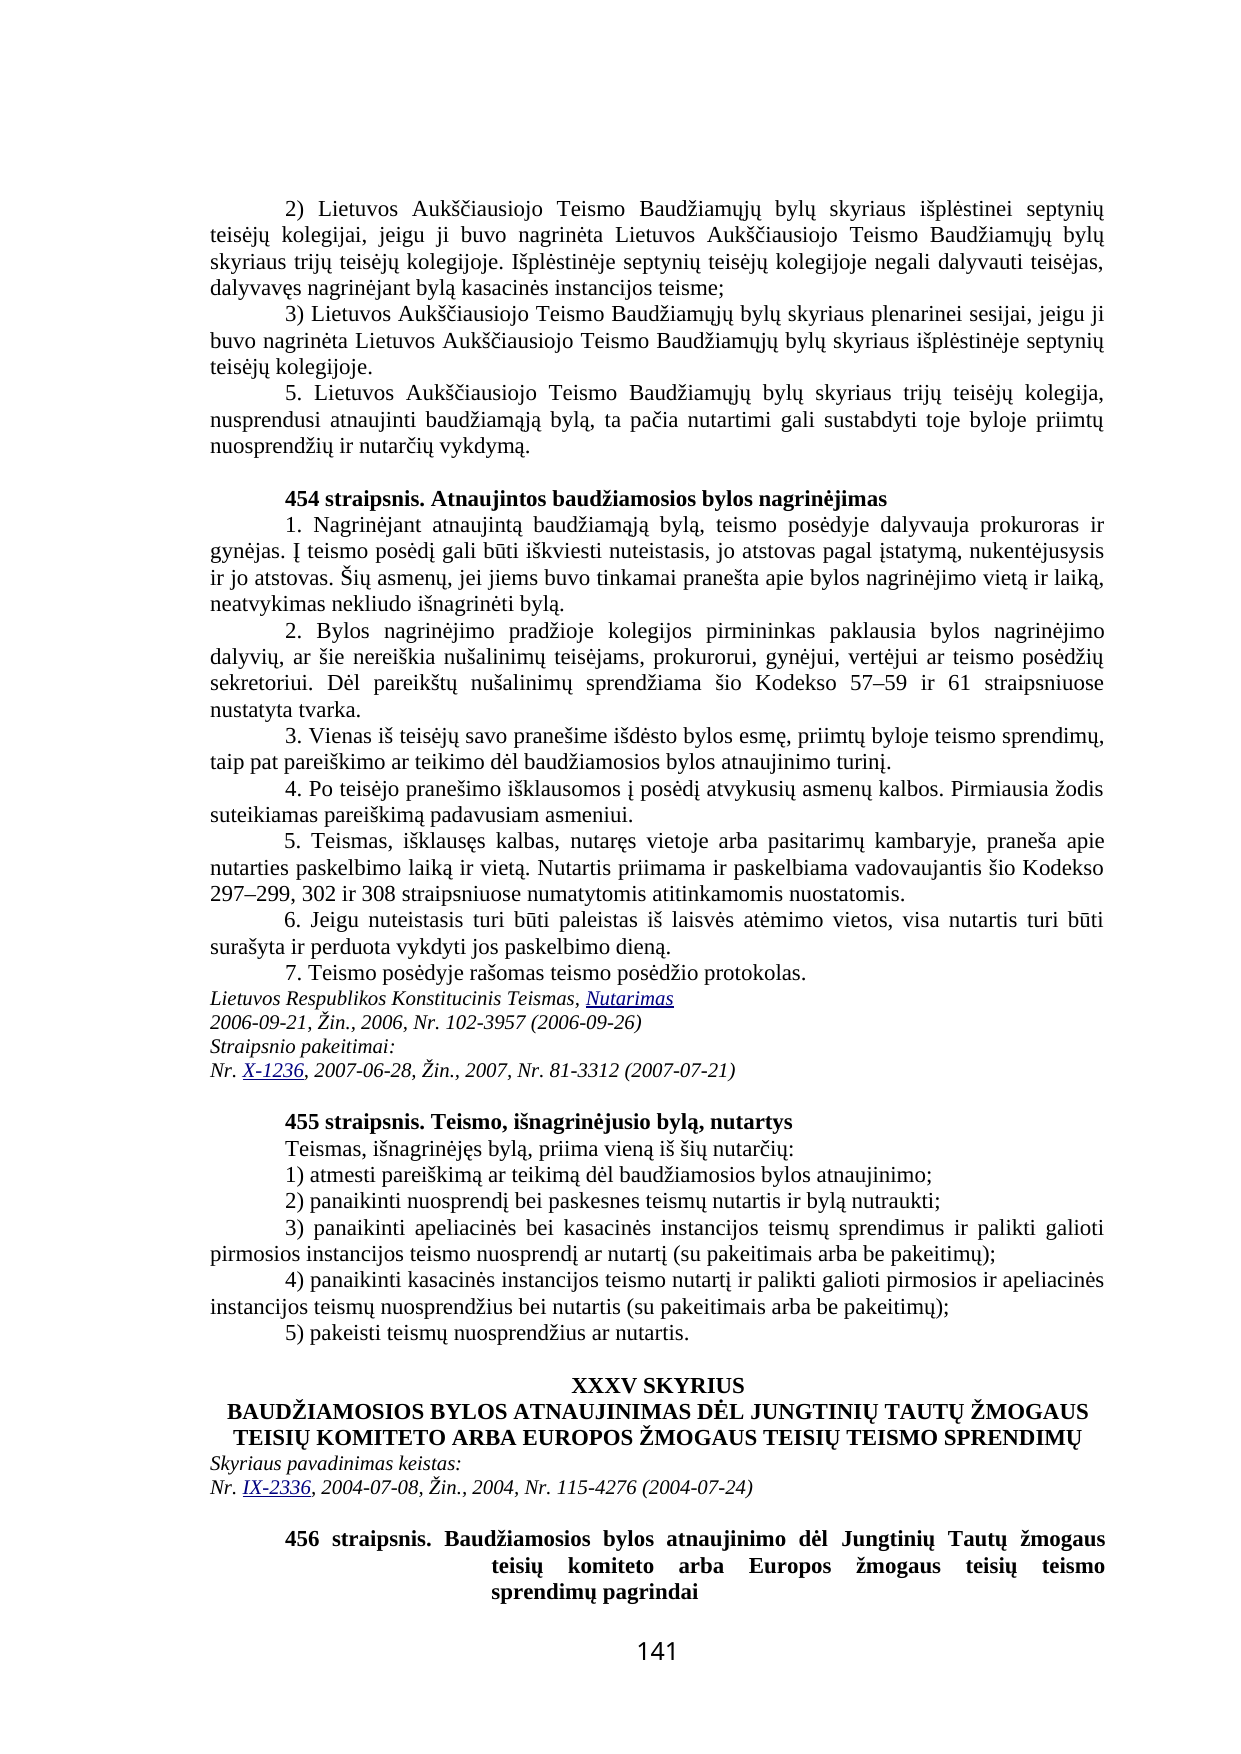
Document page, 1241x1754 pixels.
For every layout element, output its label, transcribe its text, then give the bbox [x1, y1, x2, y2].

text 1) atmesti pareiškimą ar teikimą dėl baudžiamosios bylos atnaujinimo; [210, 1161, 1106, 1187]
text 7. Teismo posėdyje rašomas teismo posėdžio protokolas. [210, 959, 1106, 986]
text 2. Bylos nagrinėjimo pradžioje kolegijos pirmininkas paklausia bylos nagrinėjimo dalyvių, ar šie nereiškia nušalinimų teisėjams, prokurorui, gynėjui, vertėjui ar teismo posėdžių sekretoriui. Dėl pareikštų nušalinimų sprendžiama šio Kodekso 57–59 ir 61 straipsniuose nustatyta tvarka. [210, 617, 1106, 722]
text 454 straipsnis. Atnaujintos baudžiamosios bylos nagrinėjimas [210, 485, 1106, 511]
text 2) panaikinti nuosprendį bei paskesnes teismų nutartis ir bylą nutraukti; [210, 1187, 1106, 1214]
text Straipsnio pakeitimai: [210, 1034, 1106, 1058]
text 5) pakeisti teismų nuosprendžius ar nutartis. [210, 1319, 1106, 1345]
text 3) Lietuvos Aukščiausiojo Teismo Baudžiamųjų bylų skyriaus plenarinei sesijai, jeigu ji buvo nagrinėta Lietuvos Aukščiausiojo Teismo Baudžiamųjų bylų skyriaus išplėstinėje septynių teisėjų kolegijoje. [210, 300, 1106, 379]
text 3) panaikinti apeliacinės bei kasacinės instancijos teismų sprendimus ir palikti galioti pirmosios instancijos teismo nuosprendį ar nutartį (su pakeitimais arba be pakeitimų); [210, 1214, 1106, 1266]
text Nr. IX-2336, 2004-07-08, Žin., 2004, Nr. 115-4276 (2004-07-24) [210, 1475, 1106, 1499]
text 3. Vienas iš teisėjų savo pranešime išdėsto bylos esmę, priimtų byloje teismo sprendimų, taip pat pareiškimo ar teikimo dėl baudžiamosios bylos atnaujinimo turinį. [210, 722, 1106, 775]
text 6. Jeigu nuteistasis turi būti paleistas iš laisvės atėmimo vietos, visa nutartis turi būti surašyta ir perduota vykdyti jos paskelbimo dieną. [210, 907, 1106, 959]
text Lietuvos Respublikos Konstitucinis Teismas, Nutarimas [210, 986, 1106, 1010]
text 1. Nagrinėjant atnaujintą baudžiamąją bylą, teismo posėdyje dalyvauja prokuroras ir gynėjas. Į teismo posėdį gali būti iškviesti nuteistasis, jo atstovas pagal įstatymą, nukentėjusysis ir jo atstovas. Šių asmenų, jei jiems buvo tinkamai pranešta apie bylos nagrinėjimo vietą ir laiką, neatvykimas nekliudo išnagrinėti bylą. [210, 511, 1106, 617]
text 455 straipsnis. Teismo, išnagrinėjusio bylą, nutartys [210, 1108, 1106, 1134]
text XXXV SKYRIUS [210, 1372, 1106, 1398]
text 5. Lietuvos Aukščiausiojo Teismo Baudžiamųjų bylų skyriaus trijų teisėjų kolegija, nusprendusi atnaujinti baudžiamąją bylą, ta pačia nutartimi gali sustabdyti toje byloje priimtų nuosprendžių ir nutarčių vykdymą. [210, 379, 1106, 458]
text 4. Po teisėjo pranešimo išklausomos į posėdį atvykusių asmenų kalbos. Pirmiausia žodis suteikiamas pareiškimą padavusiam asmeniui. [210, 775, 1106, 827]
text 4) panaikinti kasacinės instancijos teismo nutartį ir palikti galioti pirmosios ir apeliacinės instancijos teismų nuosprendžius bei nutartis (su pakeitimais arba be pakeitimų); [210, 1266, 1106, 1319]
text 2006-09-21, Žin., 2006, Nr. 102-3957 (2006-09-26) [210, 1010, 1106, 1034]
text 2) Lietuvos Aukščiausiojo Teismo Baudžiamųjų bylų skyriaus išplėstinei septynių teisėjų kolegijai, jeigu ji buvo nagrinėta Lietuvos Aukščiausiojo Teismo Baudžiamųjų bylų skyriaus trijų teisėjų kolegijoje. Išplėstinėje septynių teisėjų kolegijoje negali dalyvauti teisėjas, dalyvavęs nagrinėjant bylą kasacinės instancijos teisme; [210, 195, 1106, 300]
text 456 straipsnis. Baudžiamosios bylos atnaujinimo dėl Jungtinių Tautų žmogaus teisių komiteto arba Europos žmogaus teisių teismo sprendimų pagrindai [285, 1525, 1106, 1604]
text BAUDŽIAMOSIOS BYLOS ATNAUJINIMAS DĖL JUNGTINIŲ TAUTŲ ŽMOGAUS TEISIŲ KOMITETO ARBA EUROPOS ŽMOGAUS TEISIŲ TEISMO SPRENDIMŲ [210, 1398, 1106, 1451]
text Skyriaus pavadinimas keistas: [210, 1451, 1106, 1475]
text Nr. X-1236, 2007-06-28, Žin., 2007, Nr. 81-3312 (2007-07-21) [210, 1058, 1106, 1082]
text Teismas, išnagrinėjęs bylą, priima vieną iš šių nutarčių: [210, 1134, 1106, 1161]
text 5. Teismas, išklausęs kalbas, nutaręs vietoje arba pasitarimų kambaryje, praneša apie nutarties paskelbimo laiką ir vietą. Nutartis priimama ir paskelbiama vadovaujantis šio Kodekso 297–299, 302 ir 308 straipsniuose numatytomis atitinkamomis nuostatomis. [210, 827, 1106, 907]
